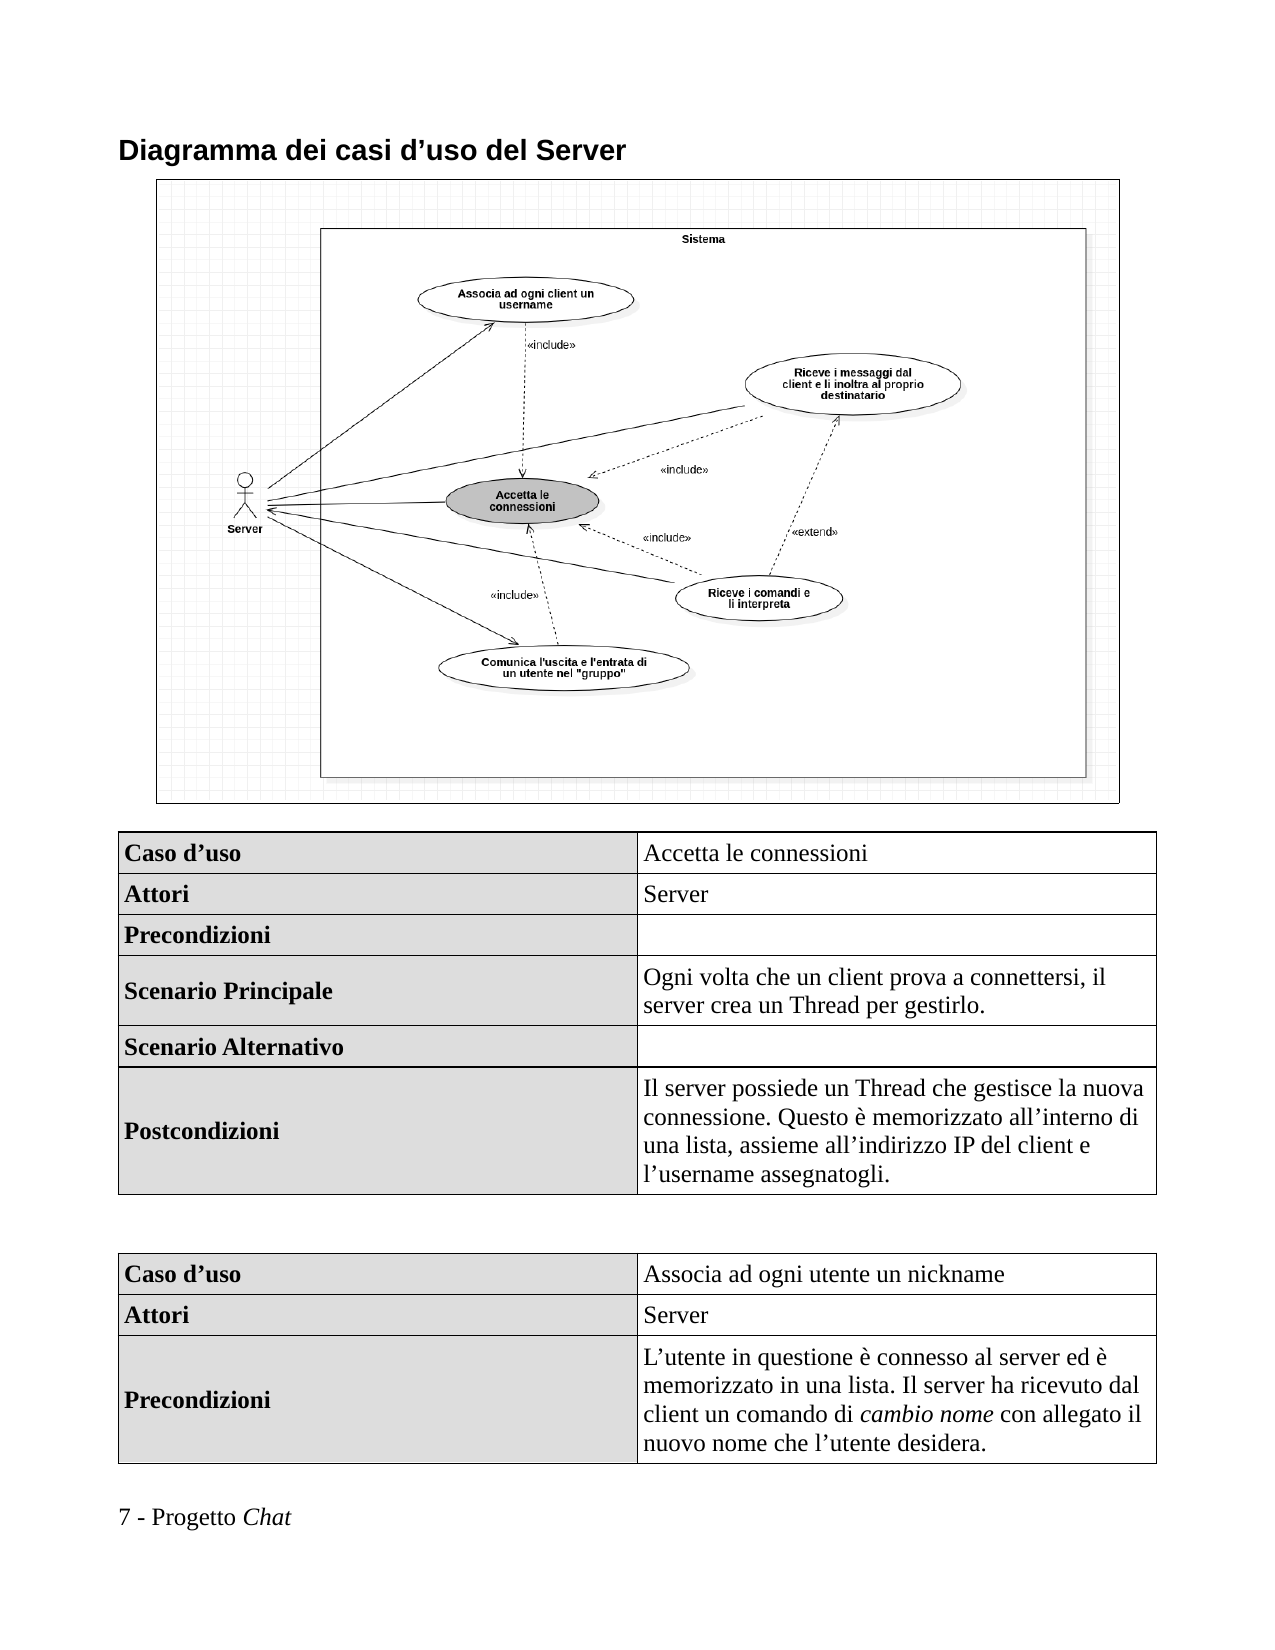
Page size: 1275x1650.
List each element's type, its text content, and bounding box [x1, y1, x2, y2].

table_cell L’utente in questione è connesso al server ed è memorizzato in una lista. Il server ha ricevuto dal client un comando di cambio nome con allegato il nuovo nome che l’utente desidera. [638, 1336, 1156, 1462]
table_cell Il server possiede un Thread che gestisce la nuova connessione. Questo è memorizzato all’interno di una lista, assieme all’indirizzo IP del client e l’username assegnatogli. [638, 1068, 1156, 1194]
table_cell [638, 1026, 1156, 1066]
table_cell Precondizioni [119, 1336, 637, 1462]
table_cell Attori [119, 874, 637, 914]
table_cell Scenario Alternativo [119, 1026, 637, 1066]
table_header Caso d’uso [119, 1254, 637, 1294]
table_cell Server [638, 874, 1156, 914]
table_cell Scenario Principale [119, 956, 637, 1025]
table_cell Attori [119, 1295, 637, 1335]
table_header Caso d’uso [119, 833, 637, 873]
table_header Associa ad ogni utente un nickname [638, 1254, 1156, 1294]
table_header Accetta le connessioni [638, 833, 1156, 873]
table_cell [638, 915, 1156, 955]
table_cell Server [638, 1295, 1156, 1335]
table_cell Precondizioni [119, 915, 637, 955]
table_cell Ogni volta che un client prova a connettersi, il server crea un Thread per gestirlo. [638, 956, 1156, 1025]
subtitle Diagramma dei casi d’uso del Server [118, 133, 1157, 166]
table_cell Postcondizioni [119, 1068, 637, 1194]
